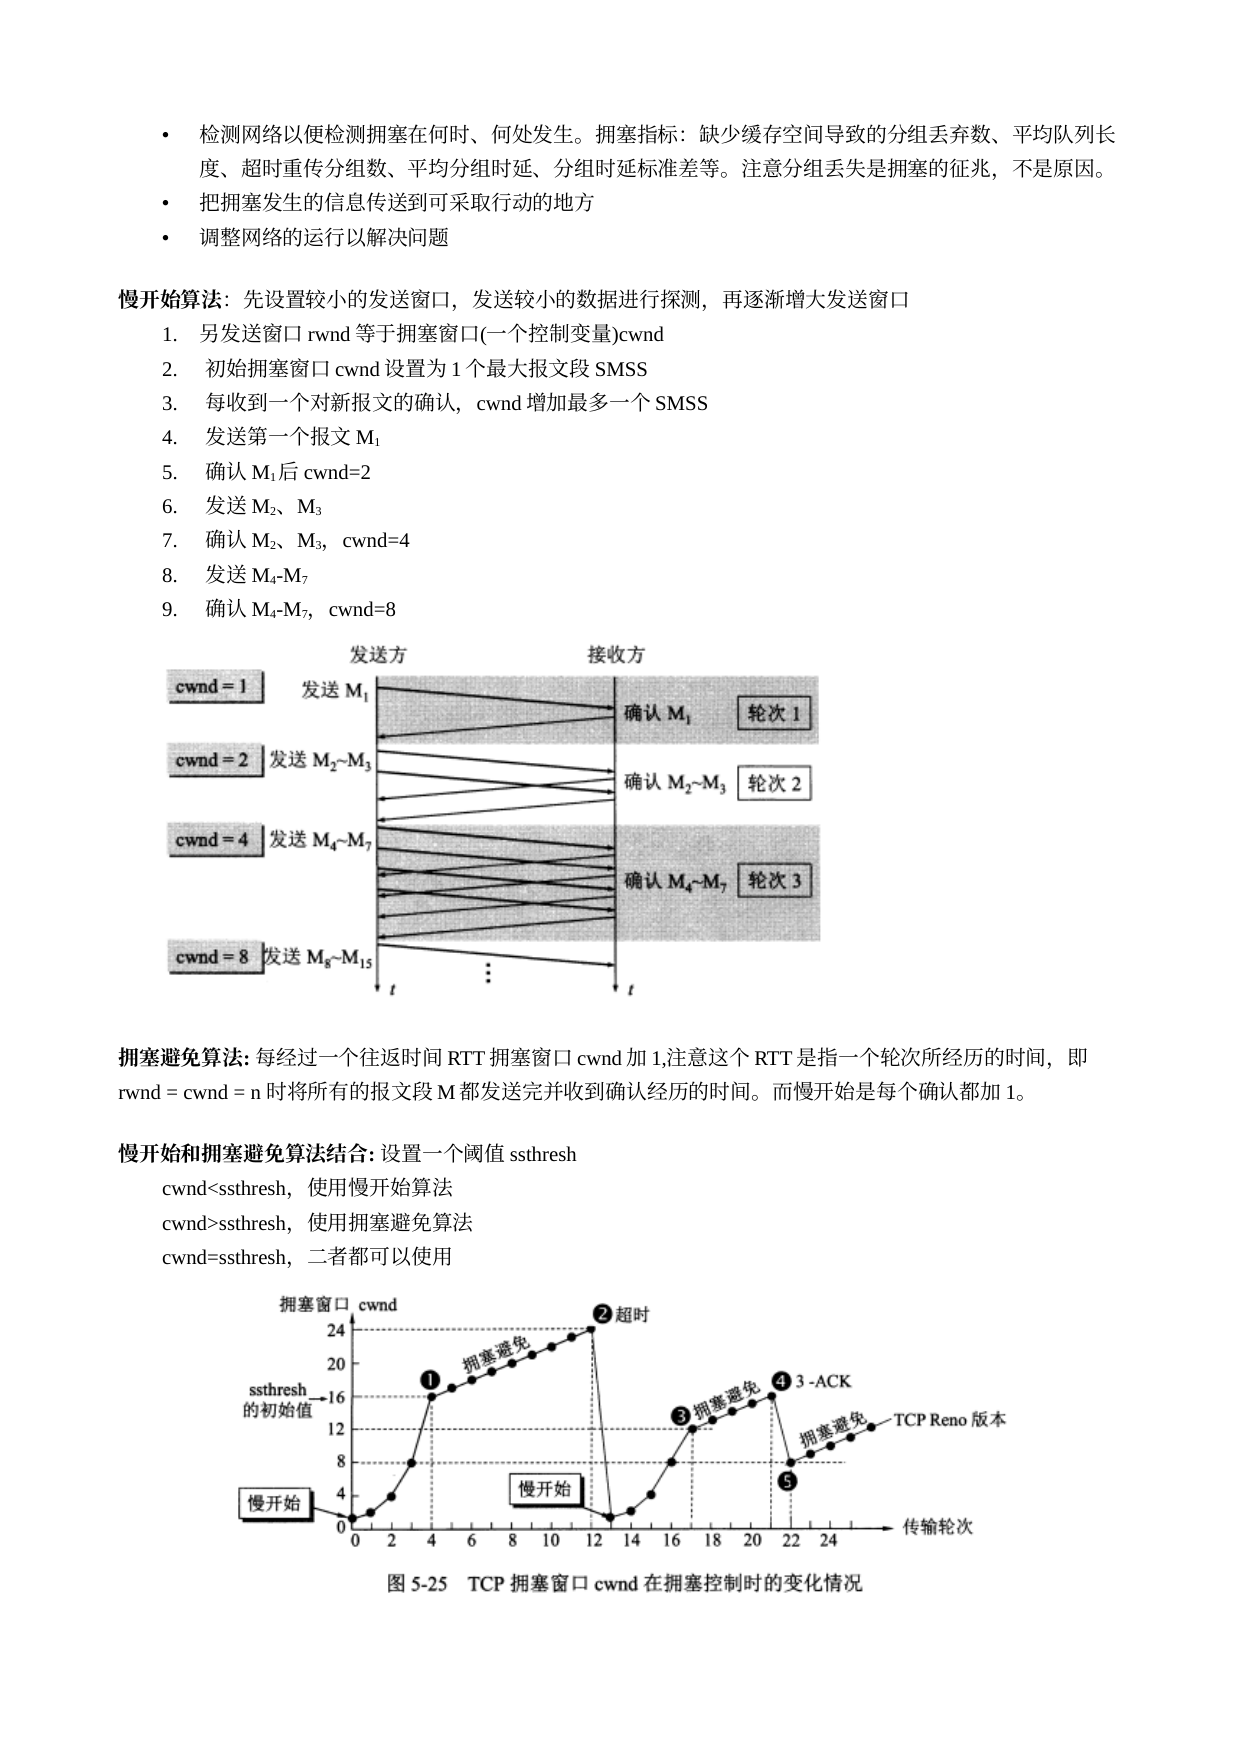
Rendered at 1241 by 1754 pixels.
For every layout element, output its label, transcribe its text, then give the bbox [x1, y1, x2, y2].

list 初始拥塞窗口cwnd设置为1个最大报文段SMSS [162, 352, 1122, 382]
list 确认M4-M7，cwnd=8 [162, 593, 1122, 622]
text 慢开始算法：先设置较小的发送窗口，发送较小的数据进行探测，再逐渐增大发送窗口 [118, 283, 1122, 313]
list 每收到一个对新报文的确认，cwnd增加最多一个SMSS [162, 386, 1122, 416]
list 检测网络以便检测拥塞在何时、何处发生。拥塞指标：缺少缓存空间导致的分组丢弃数、平均队列长度、超时重传分组数、平均分组时延、分组时延标准差等。注意分组丢失是拥塞的征兆，不是原因。 [162, 118, 1122, 182]
picture [191, 1289, 1027, 1603]
text cwnd<ssthresh，使用慢开始算法 [118, 1172, 1122, 1202]
list 把拥塞发生的信息传送到可采取行动的地方 [162, 187, 1122, 217]
text cwnd=ssthresh，二者都可以使用 [118, 1241, 1122, 1270]
list 发送第一个报文M1 [162, 421, 1122, 451]
list 确认M2、M3，cwnd=4 [162, 524, 1122, 554]
list 发送M2、M3 [162, 489, 1122, 519]
list 另发送窗口rwnd等于拥塞窗口(一个控制变量)cwnd [162, 318, 1122, 347]
list 确认M1后cwnd=2 [162, 455, 1122, 485]
text 拥塞避免算法: 每经过一个往返时间RTT拥塞窗口cwnd加1,注意这个RTT是指一个轮次所经历的时间，即rwnd = cwnd = n 时将所有的报文段M都发送完并收到确认经历的时间。而慢开始是每个确认都加1。 [118, 1041, 1122, 1105]
list 调整网络的运行以解决问题 [162, 221, 1122, 251]
text 慢开始和拥塞避免算法结合: 设置一个阈值ssthresh [118, 1137, 1122, 1167]
picture [118, 629, 855, 1003]
text cwnd>ssthresh，使用拥塞避免算法 [118, 1206, 1122, 1236]
list 发送M4-M7 [162, 558, 1122, 588]
